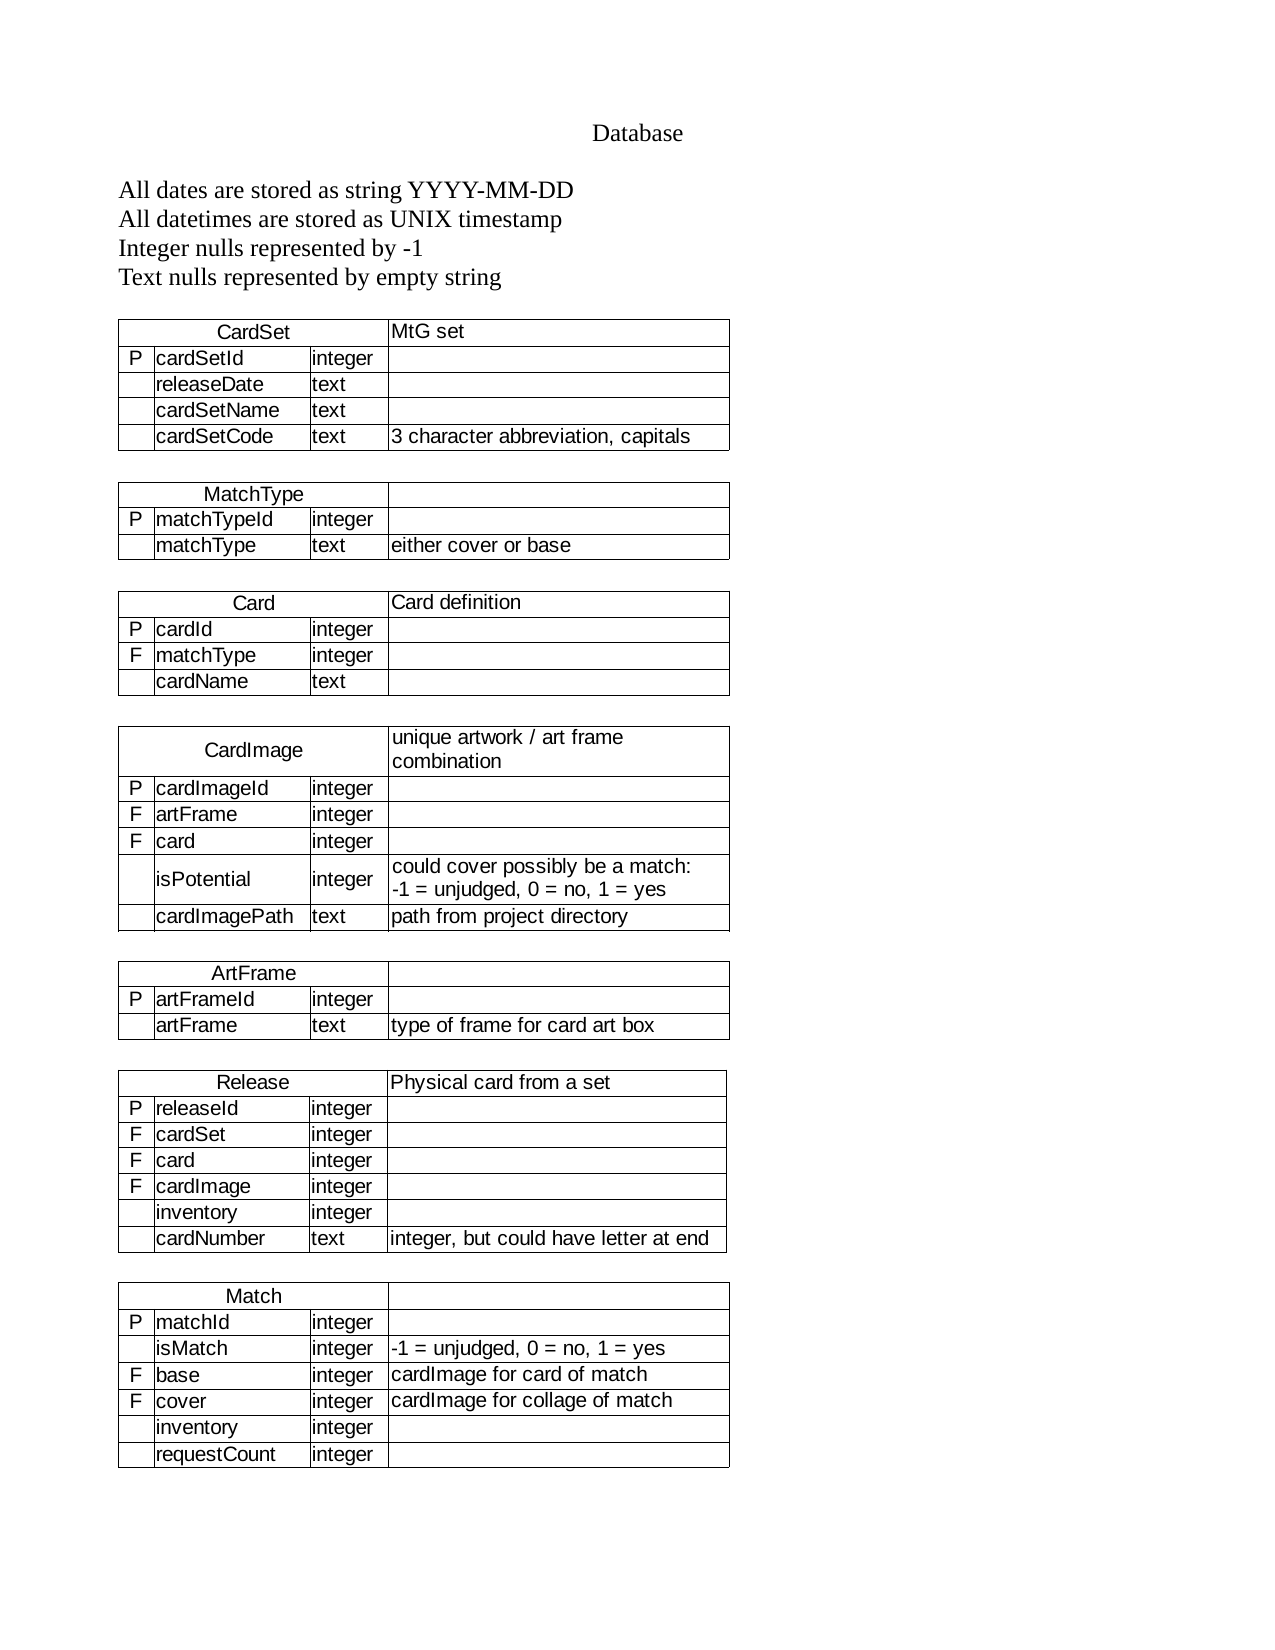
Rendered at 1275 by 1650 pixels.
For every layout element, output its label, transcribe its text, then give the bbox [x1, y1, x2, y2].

text All datetimes are stored as UNIX timestamp [118, 204, 1157, 233]
text Integer nulls represented by -1 [118, 233, 1157, 262]
text Text nulls represented by empty string [118, 262, 1157, 291]
text All dates are stored as string YYYY-MM-DD [118, 176, 1157, 204]
text Database [118, 118, 1157, 147]
